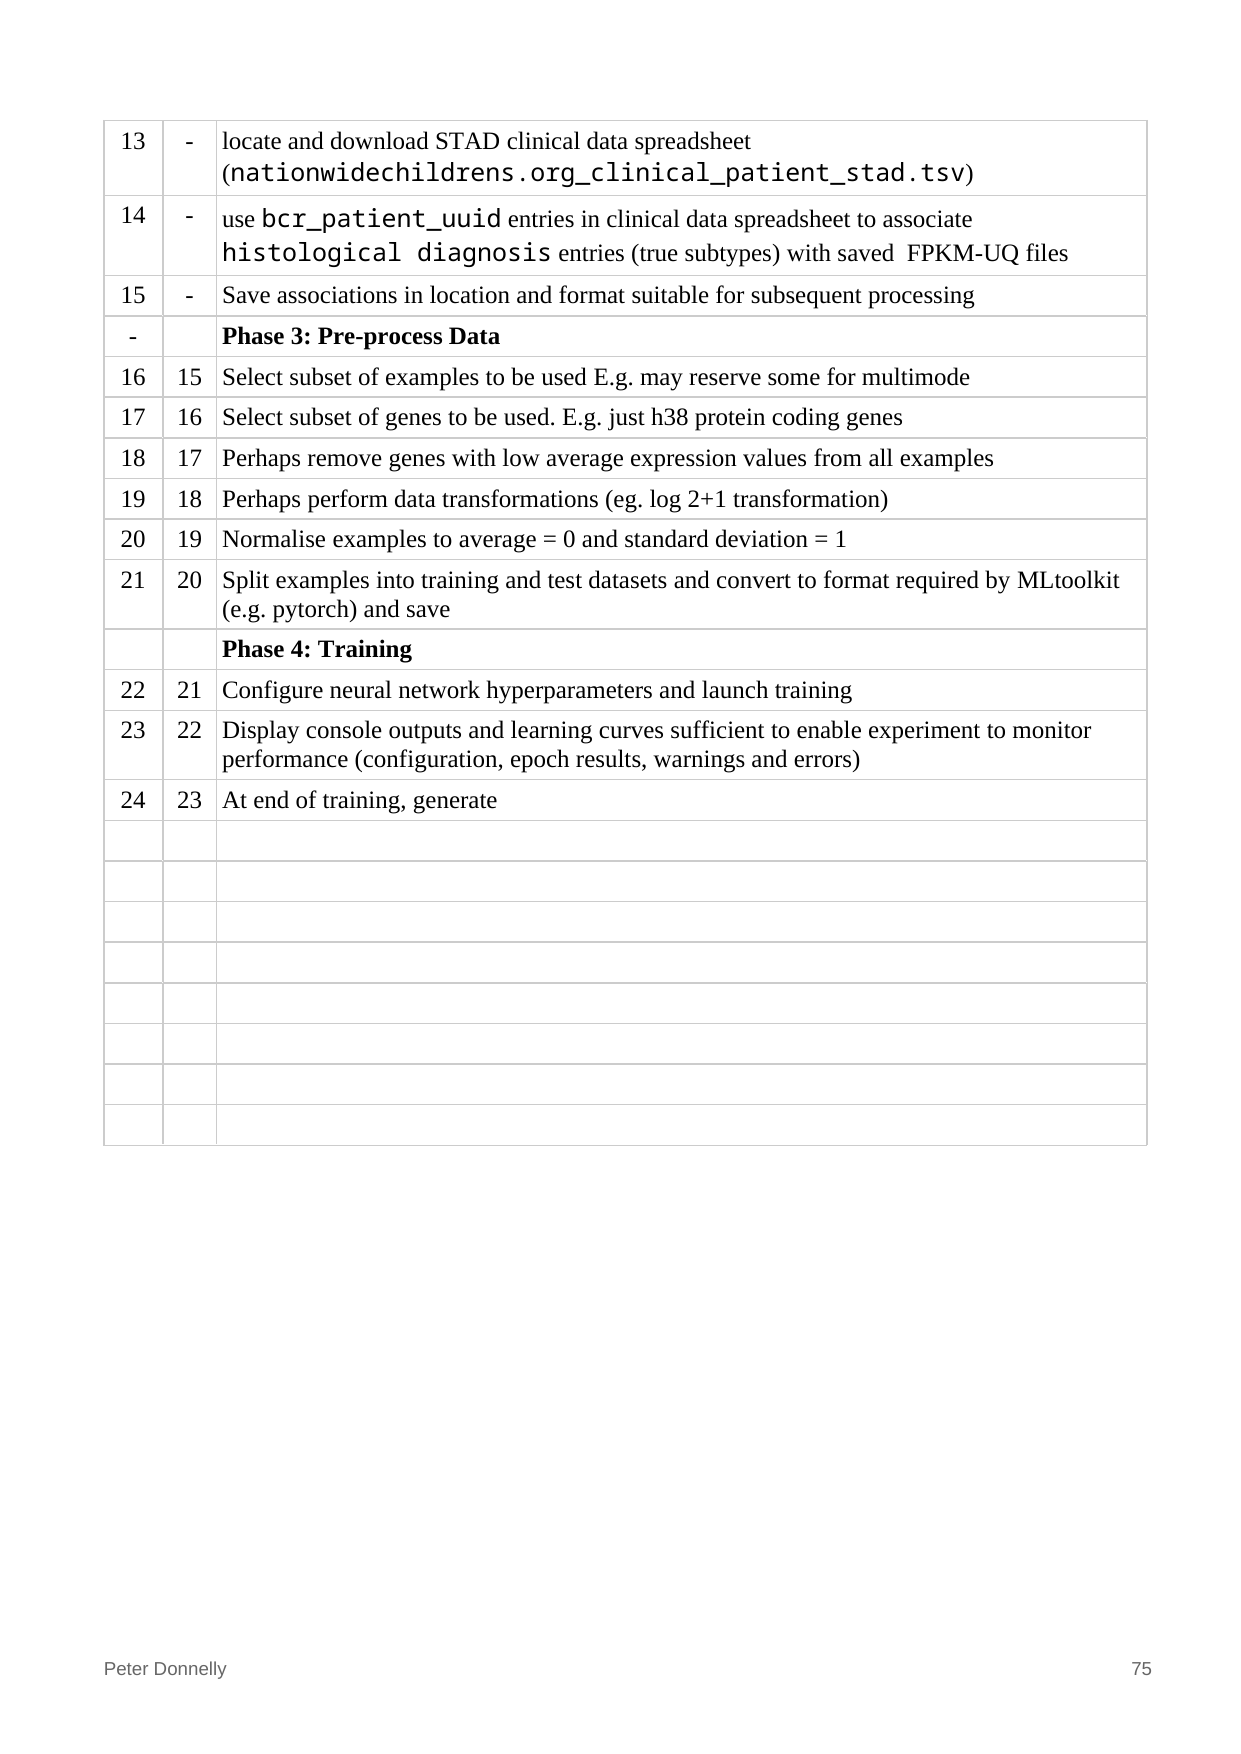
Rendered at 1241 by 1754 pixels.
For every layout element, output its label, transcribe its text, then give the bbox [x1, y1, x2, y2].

table_cell Save associations in location and format suitable for subsequent processing [217, 276, 1146, 315]
table_cell 19 [164, 520, 216, 559]
table_cell [105, 821, 162, 860]
table_cell Normalise examples to average = 0 and standard deviation = 1 [217, 520, 1146, 559]
table_cell Select subset of genes to be used. E.g. just h38 protein coding genes [217, 398, 1146, 437]
table_cell [105, 630, 162, 669]
table_cell 18 [105, 439, 162, 478]
table_cell [217, 821, 1146, 860]
table_cell [105, 1105, 162, 1144]
table_cell [217, 1024, 1146, 1063]
table_cell [164, 943, 216, 982]
table_cell 15 [105, 276, 162, 315]
table_cell Configure neural network hyperparameters and launch training [217, 670, 1146, 709]
table_cell [164, 630, 216, 669]
table_cell 18 [164, 479, 216, 518]
table_cell 21 [164, 670, 216, 709]
table_cell [105, 984, 162, 1023]
table_cell [217, 1065, 1146, 1104]
table_cell At end of training, generate [217, 780, 1146, 819]
table_cell [217, 984, 1146, 1023]
table_cell Phase 4: Training [217, 630, 1146, 669]
table_cell Display console outputs and learning curves sufficient to enable experiment to monitor performance (configuration, epoch results, warnings and errors) [217, 711, 1146, 779]
table_cell Split examples into training and test datasets and convert to format required by MLtoolkit (e.g. pytorch) and save [217, 560, 1146, 628]
table_cell [105, 943, 162, 982]
table_cell [164, 317, 216, 356]
table_cell [164, 1024, 216, 1063]
table_cell 17 [105, 398, 162, 437]
table_cell 23 [105, 711, 162, 779]
table_cell 16 [105, 357, 162, 396]
table_cell 13 [105, 121, 162, 194]
table_cell 17 [164, 439, 216, 478]
table_cell [105, 902, 162, 941]
table_cell 15 [164, 357, 216, 396]
table_cell [217, 862, 1146, 901]
table_cell [217, 1105, 1146, 1144]
table_cell 14 [105, 196, 162, 274]
table_cell [164, 1065, 216, 1104]
table_cell [105, 1024, 162, 1063]
table_cell - [164, 196, 216, 274]
table_cell 20 [105, 520, 162, 559]
table_cell - [105, 317, 162, 356]
table_cell [217, 902, 1146, 941]
table_cell 22 [105, 670, 162, 709]
table_cell Phase 3: Pre-process Data [217, 317, 1146, 356]
table_cell [105, 1065, 162, 1104]
table_cell 16 [164, 398, 216, 437]
table_cell - [164, 276, 216, 315]
table_cell 20 [164, 560, 216, 628]
table_cell [164, 862, 216, 901]
table_cell 23 [164, 780, 216, 819]
table_cell [164, 902, 216, 941]
table_cell 21 [105, 560, 162, 628]
table_cell [164, 1105, 216, 1144]
table_cell [164, 821, 216, 860]
table_cell use bcr_patient_uuid entries in clinical data spreadsheet to associate histological diagnosis entries (true subtypes) with saved FPKM-UQ files [217, 196, 1146, 274]
table_cell 24 [105, 780, 162, 819]
table_cell [164, 984, 216, 1023]
table_cell Select subset of examples to be used E.g. may reserve some for multimode [217, 357, 1146, 396]
table_cell 19 [105, 479, 162, 518]
table_cell Perhaps remove genes with low average expression values from all examples [217, 439, 1146, 478]
table_cell [217, 943, 1146, 982]
table_cell [105, 862, 162, 901]
table_cell locate and download STAD clinical data spreadsheet (nationwidechildrens.org_clinical_patient_stad.tsv) [217, 121, 1146, 194]
table_cell - [164, 121, 216, 194]
table_cell Perhaps perform data transformations (eg. log 2+1 transformation) [217, 479, 1146, 518]
table_cell 22 [164, 711, 216, 779]
